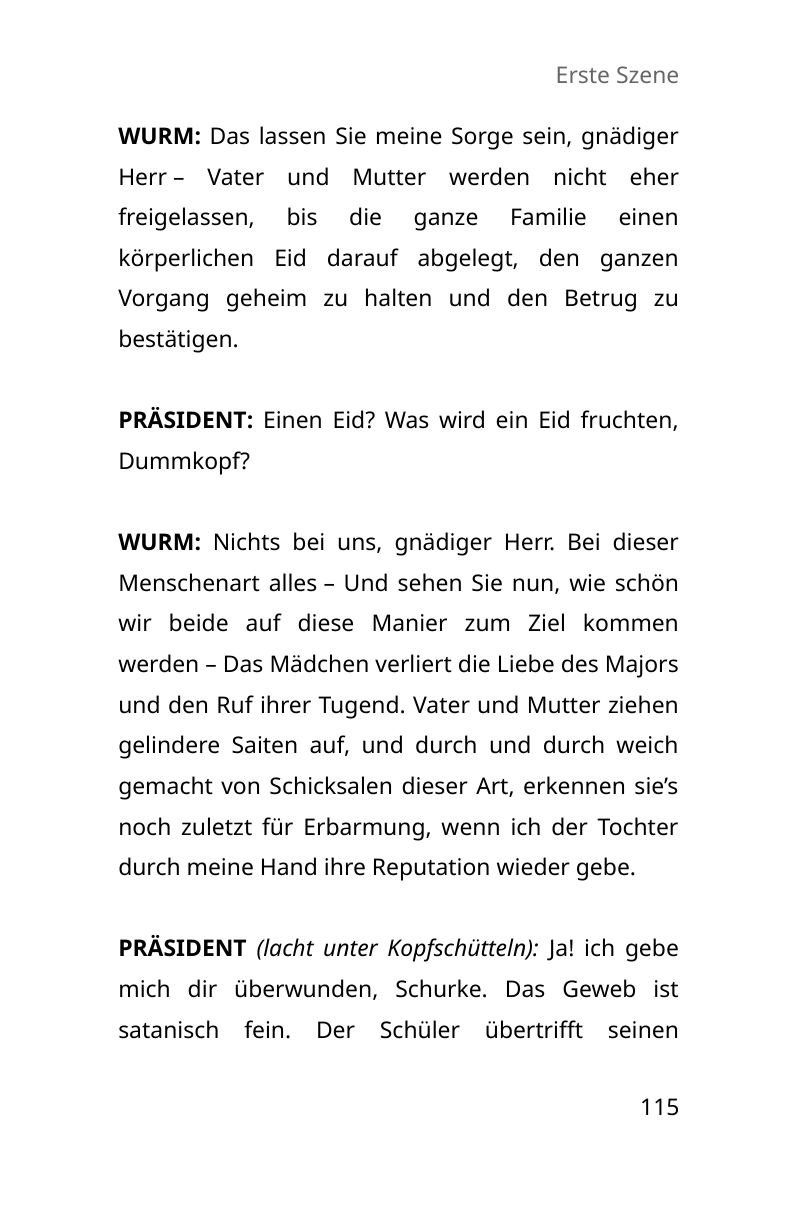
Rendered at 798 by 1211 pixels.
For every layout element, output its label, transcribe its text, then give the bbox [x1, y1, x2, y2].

text WURM: Das lassen Sie meine Sorge sein, gnädiger Herr – Vater und Mutter werden nicht eher freigelassen, bis die ganze Familie einen körperlichen Eid darauf abgelegt, den ganzen Vorgang geheim zu halten und den Betrug zu bestätigen. [118, 120, 679, 354]
text PRÄSIDENT (lacht unter Kopfschütteln): Ja! ich gebe mich dir überwunden, Schurke. Das Geweb ist satanisch fein. Der Schüler übertrifft seinen [118, 903, 679, 1045]
text WURM: Nichts bei uns, gnädiger Herr. Bei dieser Menschenart alles – Und sehen Sie nun, wie schön wir beide auf diese Manier zum Ziel kommen werden – Das Mädchen verliert die Liebe des Majors und den Ruf ihrer Tugend. Vater und Mutter ziehen gelindere Saiten auf, und durch und durch weich gemacht von Schicksalen dieser Art, erkennen sie’s noch zuletzt für Erbarmung, wenn ich der Tochter durch meine Hand ihre Reputation wieder gebe. [118, 497, 679, 882]
text PRÄSIDENT: Einen Eid? Was wird ein Eid fruchten, Dummkopf? [118, 375, 679, 476]
